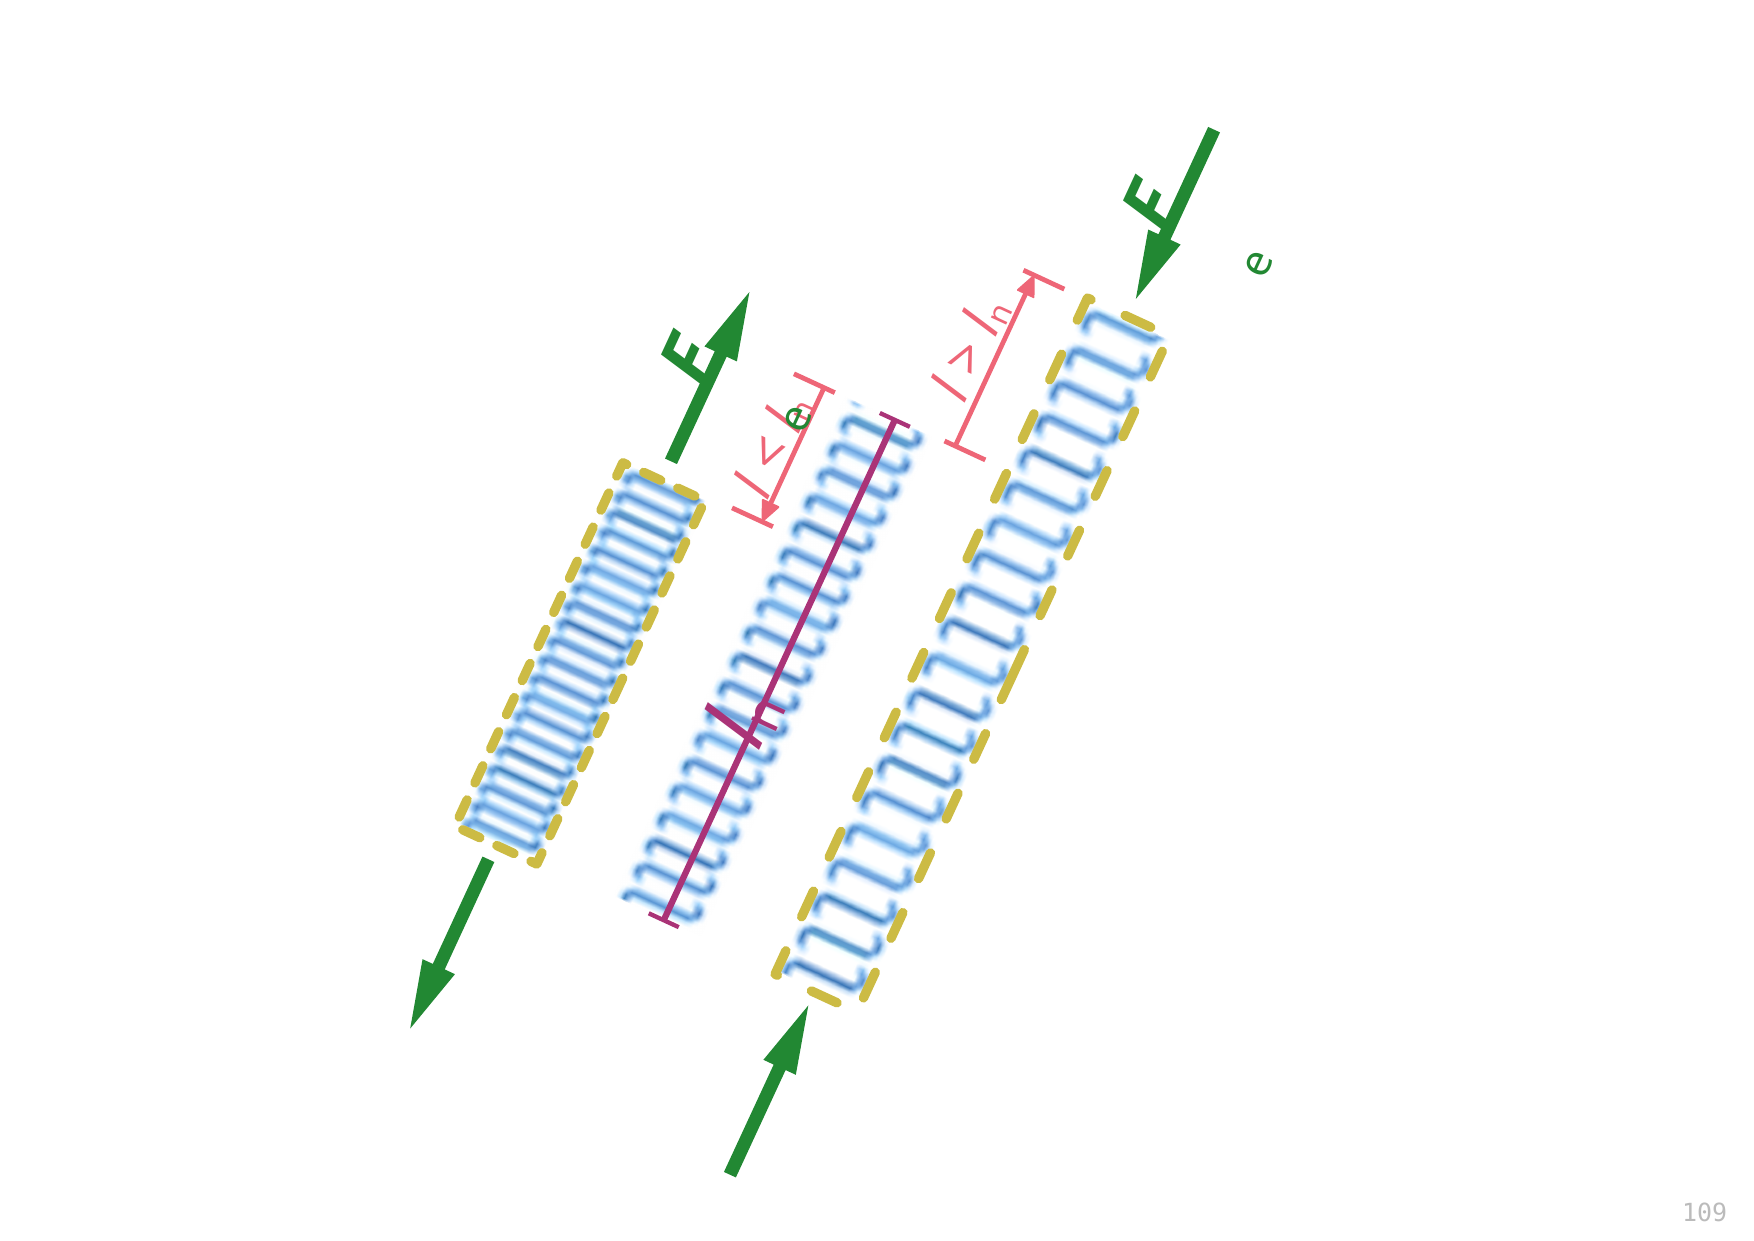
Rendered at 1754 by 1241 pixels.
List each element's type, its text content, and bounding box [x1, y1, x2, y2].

text_box [1135, 126, 1221, 299]
text_box ln [660, 648, 789, 768]
text_box [665, 292, 750, 465]
picture [453, 466, 708, 857]
picture [722, 397, 890, 682]
text_box [723, 1005, 809, 1178]
text_box Fe [618, 282, 729, 400]
picture [613, 737, 734, 916]
picture [782, 305, 1171, 1010]
text_box [410, 856, 495, 1029]
text_box Fe [1080, 128, 1191, 242]
picture [669, 424, 932, 936]
